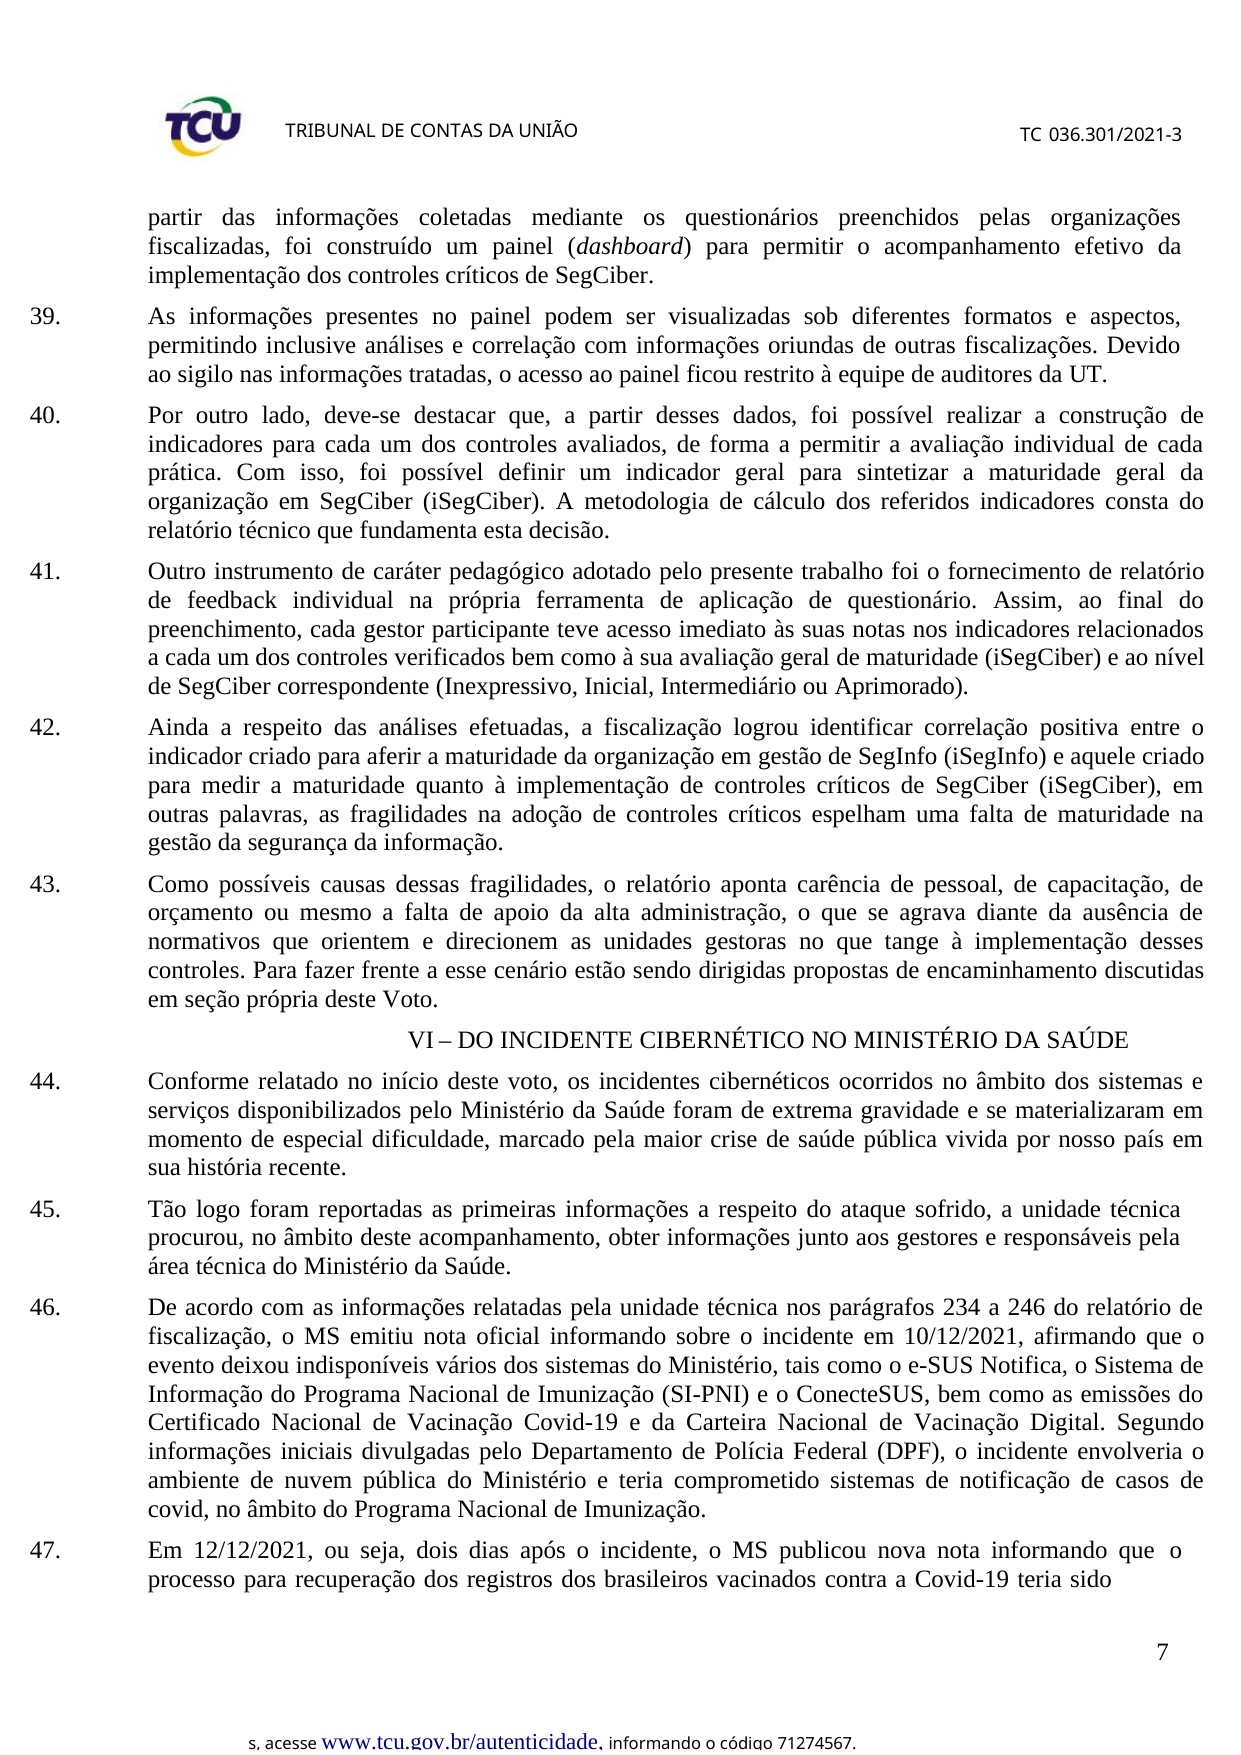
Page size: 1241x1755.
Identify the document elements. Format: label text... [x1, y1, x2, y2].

list As informações presentes no painel podem ser visualizadas sob diferentes formatos e aspectos, permitindo inclusive análises e correlação com informações oriundas de outras fiscalizações. Devido ao sigilo nas informações tratadas, o acesso ao painel ficou restrito à equipe de auditores da UT. [135, 301, 1182, 387]
list Como possíveis causas dessas fragilidades, o relatório aponta carência de pessoal, de capacitação, de orçamento ou mesmo a falta de apoio da alta administração, o que se agrava diante da ausência de normativos que orientem e direcionem as unidades gestoras no que tange à implementação desses controles. Para fazer frente a esse cenário estão sendo dirigidas propostas de encaminhamento discutidas em seção própria deste Voto. [135, 869, 1205, 1012]
list Outro instrumento de caráter pedagógico adotado pelo presente trabalho foi o fornecimento de relatório de feedback individual na própria ferramenta de aplicação de questionário. Assim, ao final do preenchimento, cada gestor participante teve acesso imediato às suas notas nos indicadores relacionados a cada um dos controles verificados bem como à sua avaliação geral de maturidade (iSegCiber) e ao nível de SegCiber correspondente (Inexpressivo, Inicial, Intermediário ou Aprimorado). [135, 556, 1205, 700]
list Conforme relatado no início deste voto, os incidentes cibernéticos ocorridos no âmbito dos sistemas e serviços disponibilizados pelo Ministério da Saúde foram de extrema gravidade e se materializaram em momento de especial dificuldade, marcado pela maior crise de saúde pública vivida por nosso país em sua história recente. [135, 1066, 1205, 1181]
list De acordo com as informações relatadas pela unidade técnica nos parágrafos 234 a 246 do relatório de fiscalização, o MS emitiu nota oficial informando sobre o incidente em 10/12/2021, afirmando que o evento deixou indisponíveis vários dos sistemas do Ministério, tais como o e-SUS Notifica, o Sistema de Informação do Programa Nacional de Imunização (SI-PNI) e o ConecteSUS, bem como as emissões do Certificado Nacional de Vacinação Covid-19 e da Carteira Nacional de Vacinação Digital. Segundo informações iniciais divulgadas pelo Departamento de Polícia Federal (DPF), o incidente envolveria o ambiente de nuvem pública do Ministério e teria comprometido sistemas de notificação de casos de covid, no âmbito do Programa Nacional de Imunização. [135, 1292, 1205, 1522]
list Por outro lado, deve-se destacar que, a partir desses dados, foi possível realizar a construção de indicadores para cada um dos controles avaliados, de forma a permitir a avaliação individual de cada prática. Com isso, foi possível definir um indicador geral para sintetizar a maturidade geral da organização em SegCiber (iSegCiber). A metodologia de cálculo dos referidos indicadores consta do relatório técnico que fundamenta esta decisão. [135, 400, 1205, 544]
text partir das informações coletadas mediante os questionários preenchidos pelas organizações fiscalizadas, foi construído um painel (dashboard) para permitir o acompanhamento efetivo da implementação dos controles críticos de SegCiber. [148, 202, 1182, 289]
list Em 12/12/2021, ou seja, dois dias após o incidente, o MS publicou nova nota informando que o processo para recuperação dos registros dos brasileiros vacinados contra a Covid-19 teria sido [135, 1535, 1182, 1592]
list – DO INCIDENTE CIBERNÉTICO NO MINISTÉRIO DA SAÚDE [342, 1025, 1194, 1054]
list Ainda a respeito das análises efetuadas, a fiscalização logrou identificar correlação positiva entre o indicador criado para aferir a maturidade da organização em gestão de SegInfo (iSegInfo) e aquele criado para medir a maturidade quanto à implementação de controles críticos de SegCiber (iSegCiber), em outras palavras, as fragilidades na adoção de controles críticos espelham uma falta de maturidade na gestão da segurança da informação. [135, 712, 1205, 856]
list Tão logo foram reportadas as primeiras informações a respeito do ataque sofrido, a unidade técnica procurou, no âmbito deste acompanhamento, obter informações junto aos gestores e responsáveis pela área técnica do Ministério da Saúde. [135, 1194, 1182, 1280]
